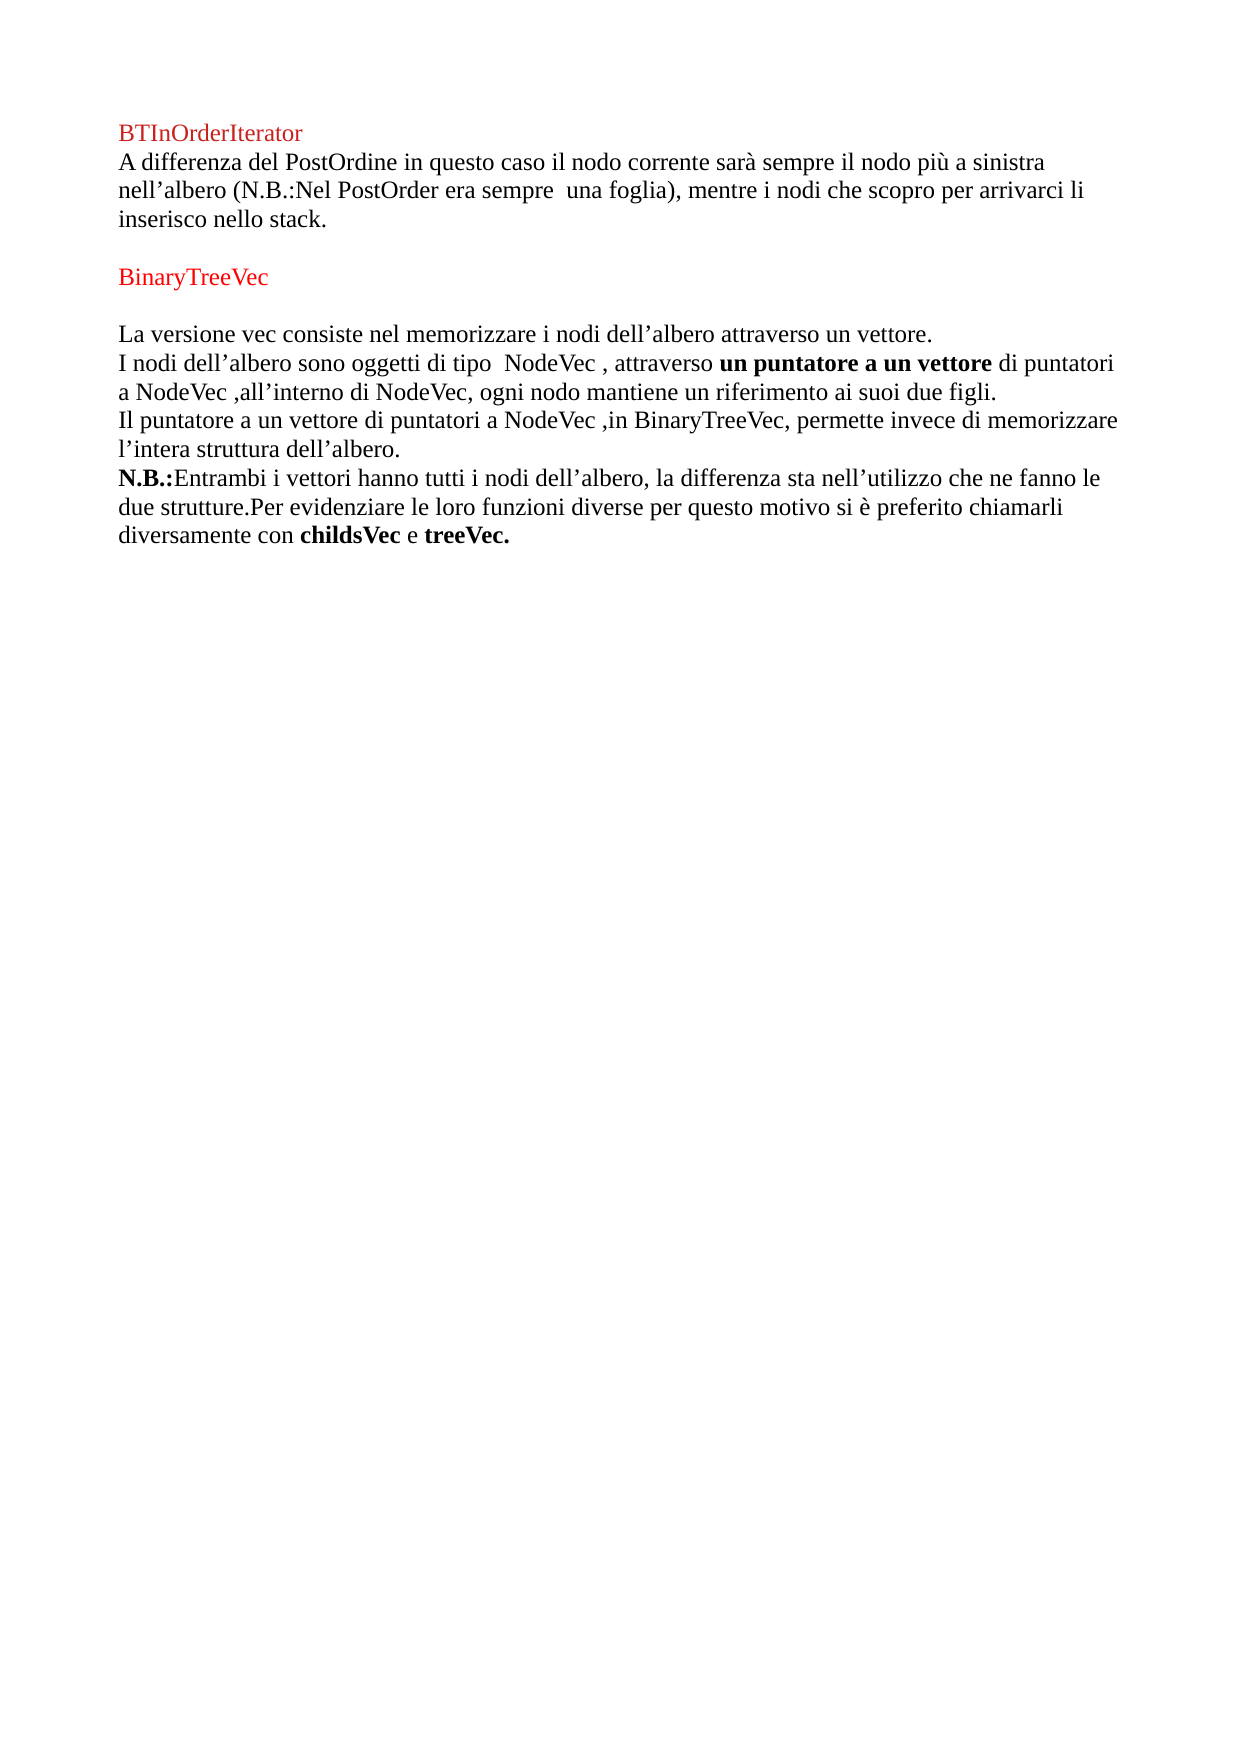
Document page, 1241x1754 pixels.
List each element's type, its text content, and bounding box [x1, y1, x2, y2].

text BinaryTreeVec [118, 262, 1122, 291]
text La versione vec consiste nel memorizzare i nodi dell’albero attraverso un vettore. [118, 319, 1122, 348]
text A differenza del PostOrdine in questo caso il nodo corrente sarà sempre il nodo più a sinistra nell’albero (N.B.:Nel PostOrder era sempre una foglia), mentre i nodi che scopro per arrivarci li inserisco nello stack. [118, 147, 1122, 233]
text I nodi dell’albero sono oggetti di tipo NodeVec , attraverso un puntatore a un vettore di puntatori a NodeVec ,all’interno di NodeVec, ogni nodo mantiene un riferimento ai suoi due figli. [118, 348, 1122, 406]
text BTInOrderIterator [118, 118, 1122, 147]
text N.B.:Entrambi i vettori hanno tutti i nodi dell’albero, la differenza sta nell’utilizzo che ne fanno le due strutture.Per evidenziare le loro funzioni diverse per questo motivo si è preferito chiamarli diversamente con childsVec e treeVec. [118, 463, 1122, 549]
text Il puntatore a un vettore di puntatori a NodeVec ,in BinaryTreeVec, permette invece di memorizzare l’intera struttura dell’albero. [118, 406, 1122, 463]
